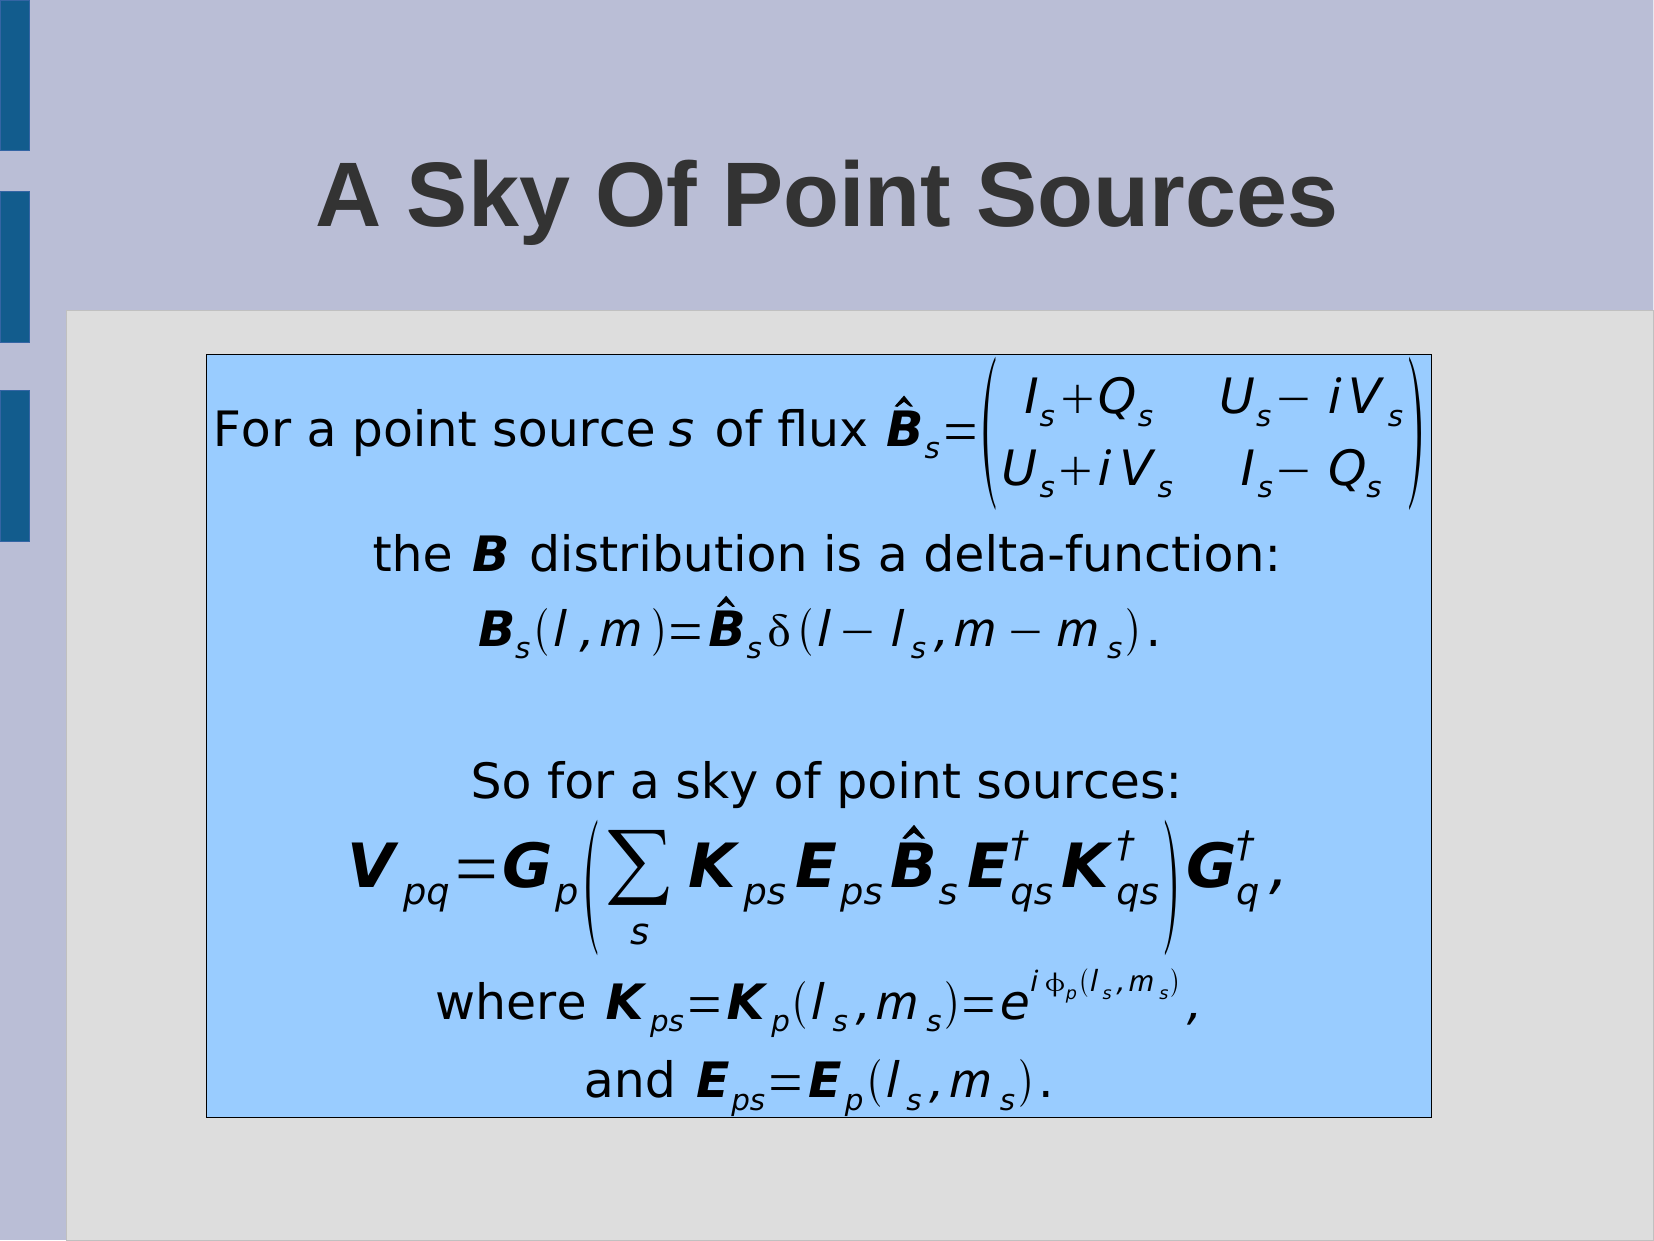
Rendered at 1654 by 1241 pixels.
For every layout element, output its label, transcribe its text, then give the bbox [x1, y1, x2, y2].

chart [206, 354, 1432, 1118]
title A Sky Of Point Sources [121, 91, 1534, 299]
